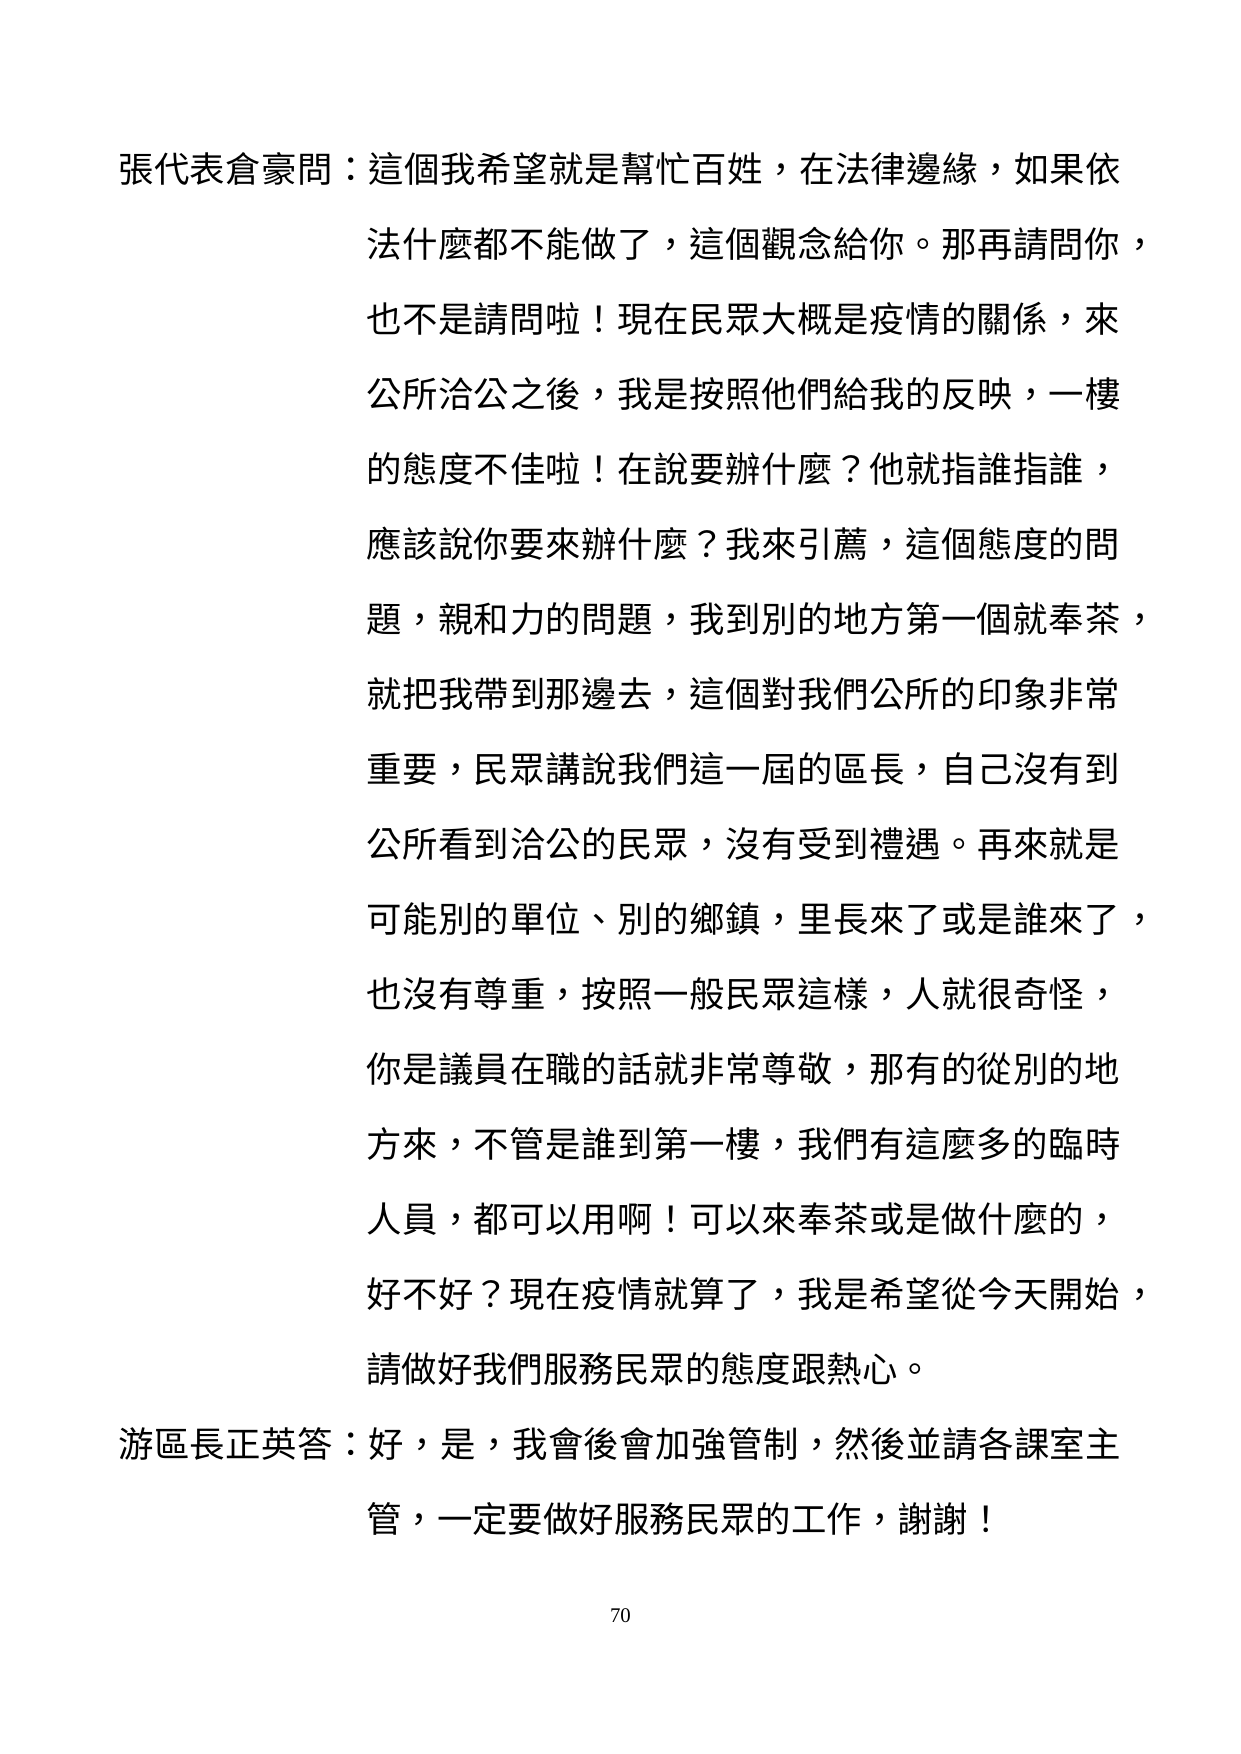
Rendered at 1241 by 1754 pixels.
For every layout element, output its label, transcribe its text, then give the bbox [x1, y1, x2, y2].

text 張代表倉豪問：這個我希望就是幫忙百姓，在法律邊緣，如果依法什麼都不能做了，這個觀念給你。那再請問你，也不是請問啦！現在民眾大概是疫情的關係，來公所洽公之後，我是按照他們給我的反映，一樓的態度不佳啦！在說要辦什麼？他就指誰指誰，應該說你要來辦什麼？我來引薦，這個態度的問題，親和力的問題，我到別的地方第一個就奉茶，就把我帶到那邊去，這個對我們公所的印象非常重要，民眾講說我們這一屆的區長，自己沒有到公所看到洽公的民眾，沒有受到禮遇。再來就是可能別的單位、別的鄉鎮，里長來了或是誰來了，也沒有尊重，按照一般民眾這樣，人就很奇怪，你是議員在職的話就非常尊敬，那有的從別的地方來，不管是誰到第一樓，我們有這麼多的臨時人員，都可以用啊！可以來奉茶或是做什麼的，好不好？現在疫情就算了，我是希望從今天開始，請做好我們服務民眾的態度跟熱心。 [118, 130, 1122, 1405]
text 游區長正英答：好，是，我會後會加強管制，然後並請各課室主管，一定要做好服務民眾的工作，謝謝！ [118, 1405, 1122, 1555]
